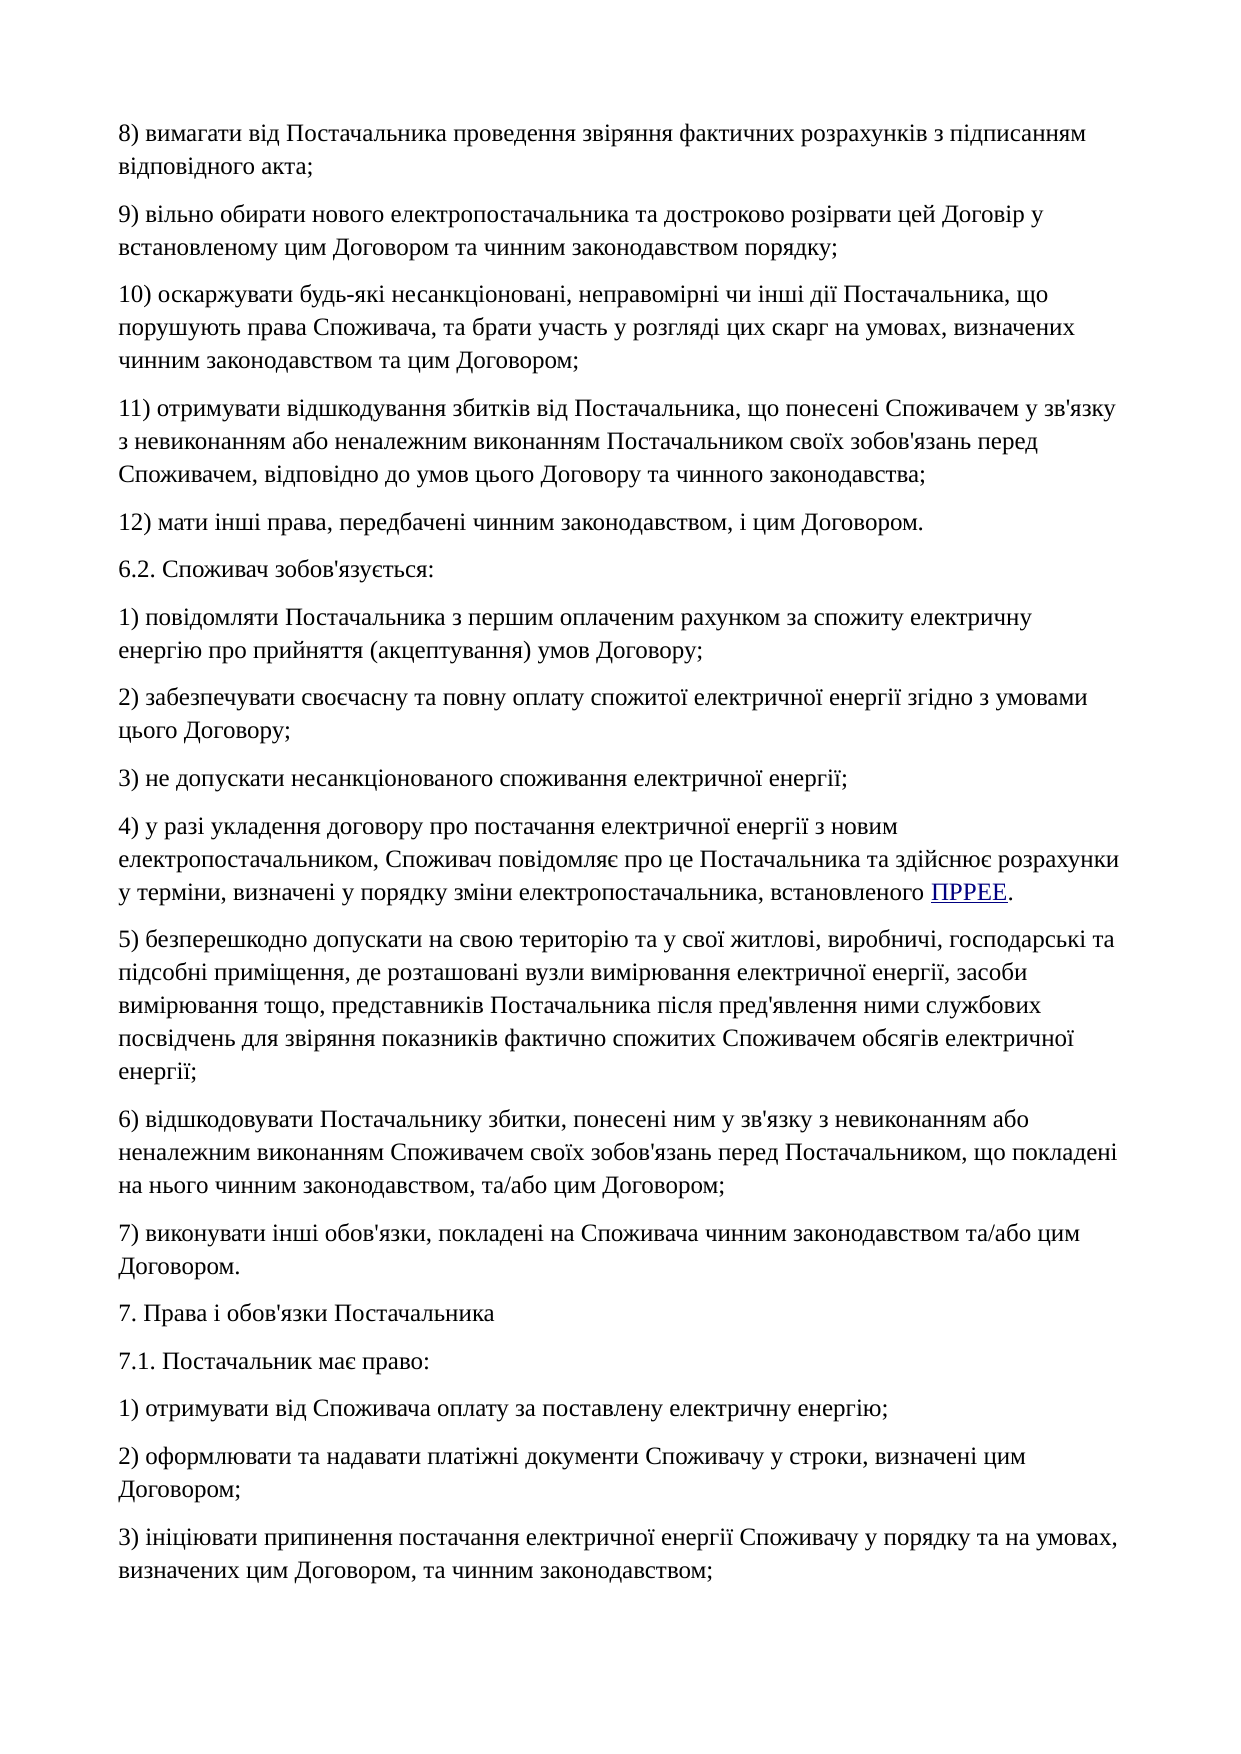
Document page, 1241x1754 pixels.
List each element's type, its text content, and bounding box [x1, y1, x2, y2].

text 2) оформлювати та надавати платіжні документи Споживачу у строки, визначені цим Договором; [118, 1441, 1122, 1503]
text 12) мати інші права, передбачені чинним законодавством, і цим Договором. [118, 507, 1122, 535]
text 9) вільно обирати нового електропостачальника та достроково розірвати цей Договір у встановленому цим Договором та чинним законодавством порядку; [118, 199, 1122, 261]
text 7. Права і обов'язки Постачальника [118, 1298, 1122, 1327]
text 7.1. Постачальник має право: [118, 1346, 1122, 1375]
text 6) відшкодовувати Постачальнику збитки, понесені ним у зв'язку з невиконанням або неналежним виконанням Споживачем своїх зобов'язань перед Постачальником, що покладені на нього чинним законодавством, та/або цим Договором; [118, 1104, 1122, 1199]
text 2) забезпечувати своєчасну та повну оплату спожитої електричної енергії згідно з умовами цього Договору; [118, 682, 1122, 744]
text 11) отримувати відшкодування збитків від Постачальника, що понесені Споживачем у зв'язку з невиконанням або неналежним виконанням Постачальником своїх зобов'язань перед Споживачем, відповідно до умов цього Договору та чинного законодавства; [118, 393, 1122, 488]
text 8) вимагати від Постачальника проведення звіряння фактичних розрахунків з підписанням відповідного акта; [118, 118, 1122, 180]
text 5) безперешкодно допускати на свою територію та у свої житлові, виробничі, господарські та підсобні приміщення, де розташовані вузли вимірювання електричної енергії, засоби вимірювання тощо, представників Постачальника після пред'явлення ними службових посвідчень для звіряння показників фактично спожитих Споживачем обсягів електричної енергії; [118, 924, 1122, 1085]
text 1) повідомляти Постачальника з першим оплаченим рахунком за спожиту електричну енергію про прийняття (акцептування) умов Договору; [118, 602, 1122, 664]
text 3) не допускати несанкціонованого споживання електричної енергії; [118, 763, 1122, 792]
text 4) у разі укладення договору про постачання електричної енергії з новим електропостачальником, Споживач повідомляє про це Постачальника та здійснює розрахунки у терміни, визначені у порядку зміни електропостачальника, встановленого ПРРЕЕ. [118, 811, 1122, 906]
text 7) виконувати інші обов'язки, покладені на Споживача чинним законодавством та/або цим Договором. [118, 1218, 1122, 1279]
text 10) оскаржувати будь-які несанкціоновані, неправомірні чи інші дії Постачальника, що порушують права Споживача, та брати участь у розгляді цих скарг на умовах, визначених чинним законодавством та цим Договором; [118, 279, 1122, 374]
text 3) ініціювати припинення постачання електричної енергії Споживачу у порядку та на умовах, визначених цим Договором, та чинним законодавством; [118, 1522, 1122, 1583]
text 6.2. Споживач зобов'язується: [118, 554, 1122, 583]
text 1) отримувати від Споживача оплату за поставлену електричну енергію; [118, 1393, 1122, 1422]
